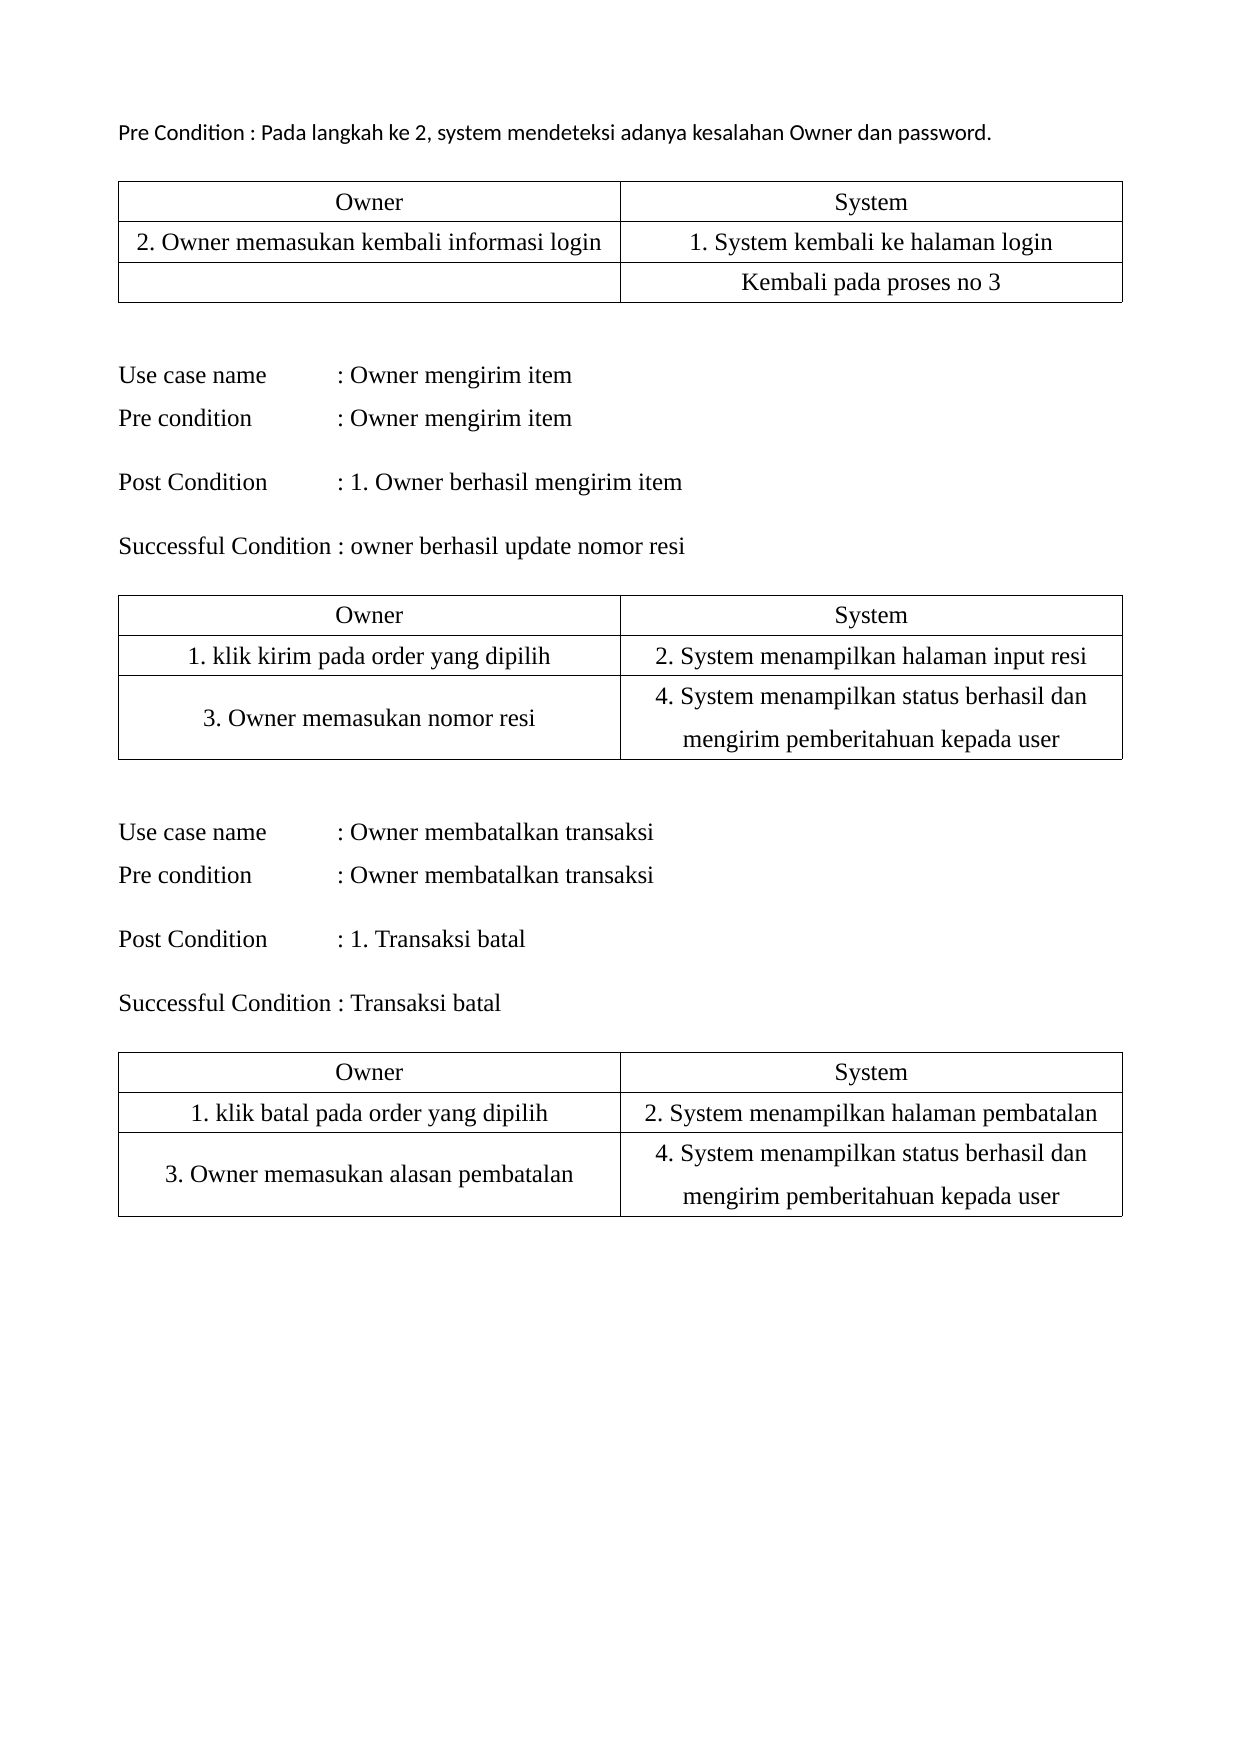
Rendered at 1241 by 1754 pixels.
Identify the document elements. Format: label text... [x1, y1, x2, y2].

text Pre condition : Owner mengirim item [118, 403, 1122, 432]
text Pre condition : Owner membatalkan transaksi [118, 860, 1122, 888]
table_header System [621, 182, 1122, 221]
text Post Condition : 1. Transaksi batal [118, 924, 1122, 952]
table_cell 3. Owner memasukan nomor resi [119, 676, 620, 759]
table_cell 4. System menampilkan status berhasil dan mengirim pemberitahuan kepada user [621, 676, 1122, 759]
table_cell 2. System menampilkan halaman input resi [621, 636, 1122, 675]
text Use case name : Owner membatalkan transaksi [118, 817, 1122, 845]
table_cell 1. klik batal pada order yang dipilih [119, 1093, 620, 1132]
table_header Owner [119, 182, 620, 221]
table_cell 1. klik kirim pada order yang dipilih [119, 636, 620, 675]
table_cell 2. System menampilkan halaman pembatalan [621, 1093, 1122, 1132]
table_cell 3. Owner memasukan alasan pembatalan [119, 1133, 620, 1216]
table_cell [119, 263, 620, 302]
text Successful Condition : Transaksi batal [118, 988, 1122, 1016]
table_header Owner [119, 596, 620, 635]
text Use case name : Owner mengirim item [118, 360, 1122, 388]
table_header System [621, 1053, 1122, 1092]
table_header System [621, 596, 1122, 635]
text Post Condition : 1. Owner berhasil mengirim item [118, 467, 1122, 496]
table_cell Kembali pada proses no 3 [621, 263, 1122, 302]
text Successful Condition : owner berhasil update nomor resi [118, 531, 1122, 559]
table_header Owner [119, 1053, 620, 1092]
table_cell 4. System menampilkan status berhasil dan mengirim pemberitahuan kepada user [621, 1133, 1122, 1216]
table_cell 1. System kembali ke halaman login [621, 222, 1122, 262]
text Pre Condition : Pada langkah ke 2, system mendeteksi adanya kesalahan Owner dan password. [118, 118, 1122, 146]
table_cell 2. Owner memasukan kembali informasi login [119, 222, 620, 262]
